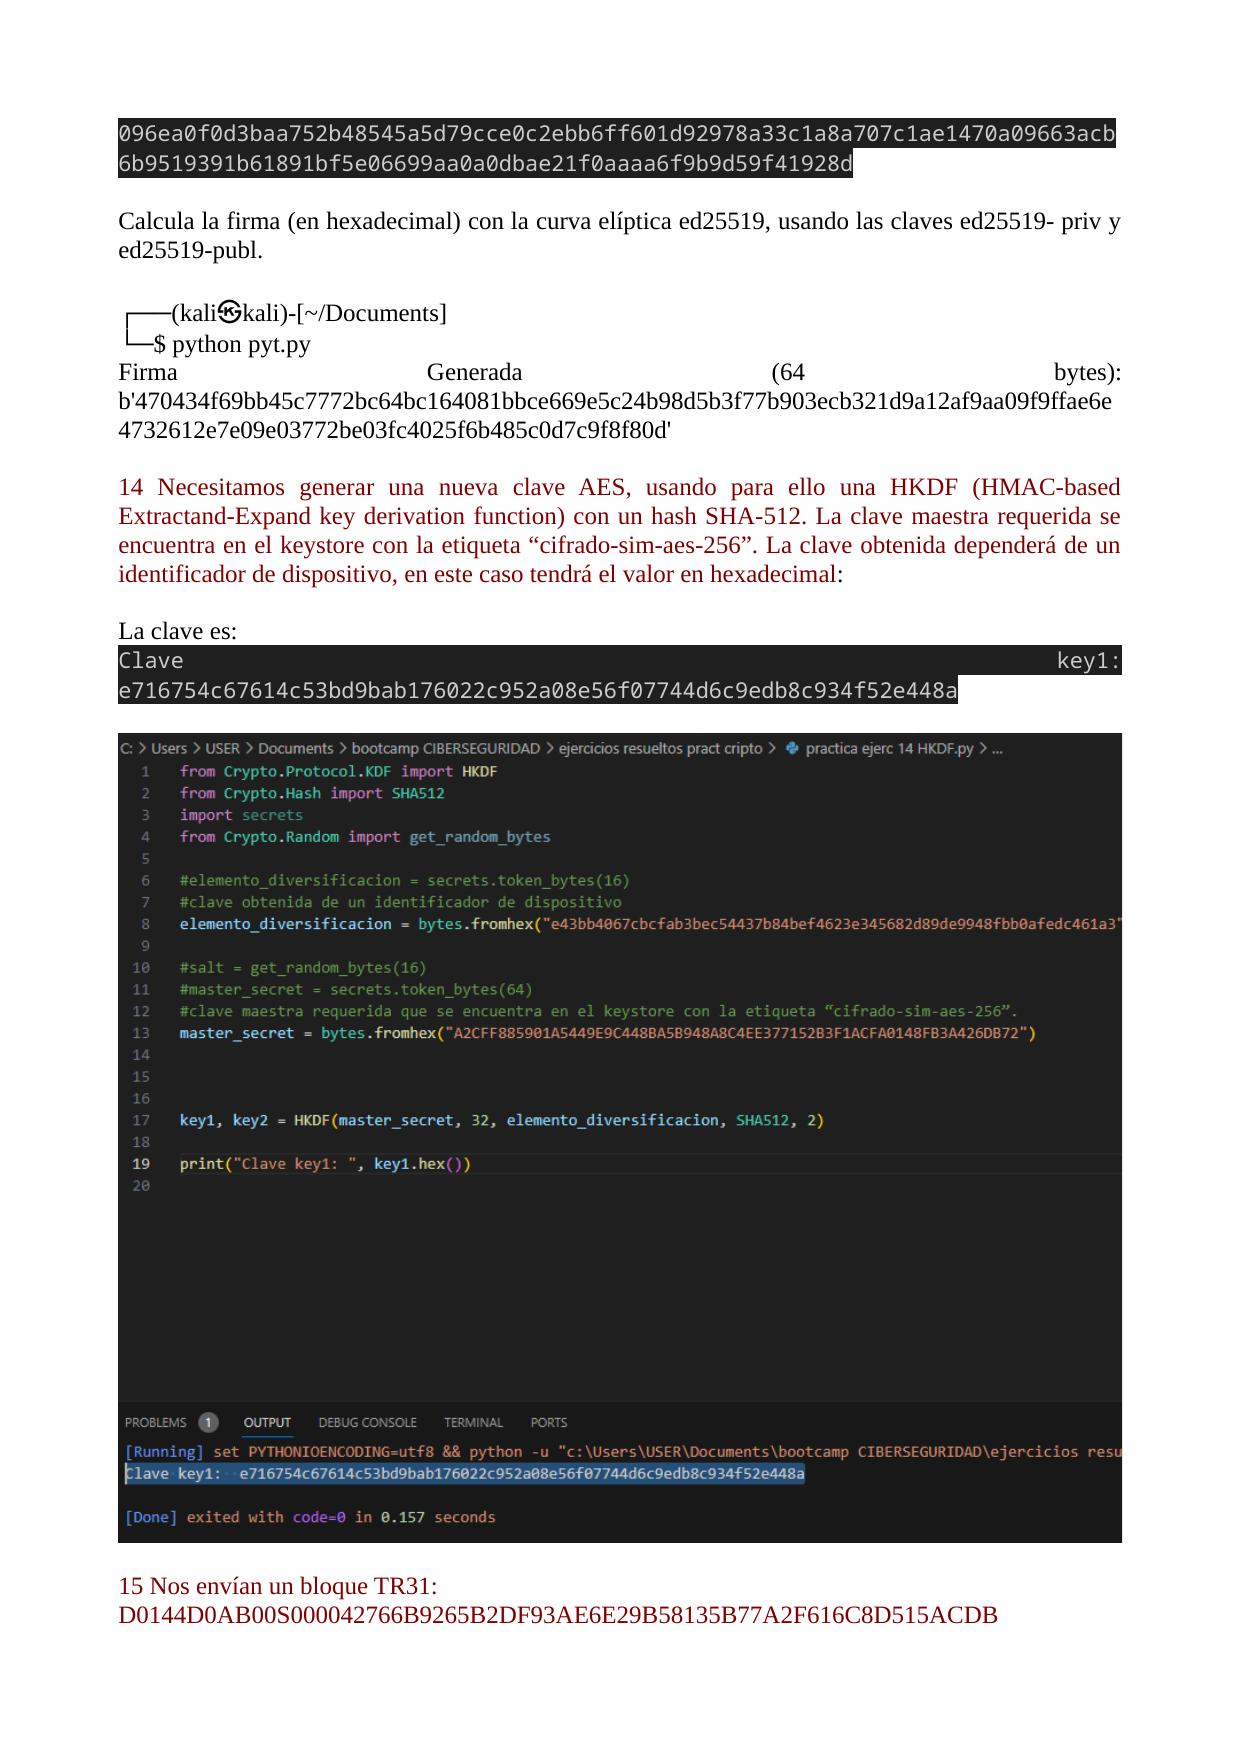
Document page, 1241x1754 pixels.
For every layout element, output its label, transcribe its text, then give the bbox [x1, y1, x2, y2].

text Clave key1: e716754c67614c53bd9bab176022c952a08e56f07744d6c9edb8c934f52e448a [118, 645, 1122, 704]
text Calcula la firma (en hexadecimal) con la curva elíptica ed25519, usando las claves ed25519- priv y ed25519-publ. [118, 206, 1122, 264]
text ┌──(kali㉿kali)-[~/Documents] [118, 293, 1122, 329]
picture [118, 733, 1123, 1543]
text La clave es: [118, 616, 1122, 645]
text 14 Necesitamos generar una nueva clave AES, usando para ello una HKDF (HMAC-based Extractand-Expand key derivation function) con un hash SHA-512. La clave maestra requerida se encuentra en el keystore con la etiqueta “cifrado-sim-aes-256”. La clave obtenida dependerá de un identificador de dispositivo, en este caso tendrá el valor en hexadecimal: [118, 472, 1122, 587]
text 15 Nos envían un bloque TR31: D0144D0AB00S000042766B9265B2DF93AE6E29B58135B77A2F616C8D515ACDB [118, 1571, 1122, 1628]
text └─$ python pyt.py [118, 329, 1122, 357]
text Firma Generada (64 bytes): b'470434f69bb45c7772bc64bc164081bbce669e5c24b98d5b3f77b903ecb321d9a12af9aa09f9ffae6e4732612e7e09e03772be03fc4025f6b485c0d7c9f8f80d' [118, 357, 1122, 444]
text 096ea0f0d3baa752b48545a5d79cce0c2ebb6ff601d92978a33c1a8a707c1ae1470a09663acb6b9519391b61891bf5e06699aa0a0dbae21f0aaaa6f9b9d59f41928d [118, 118, 1122, 178]
